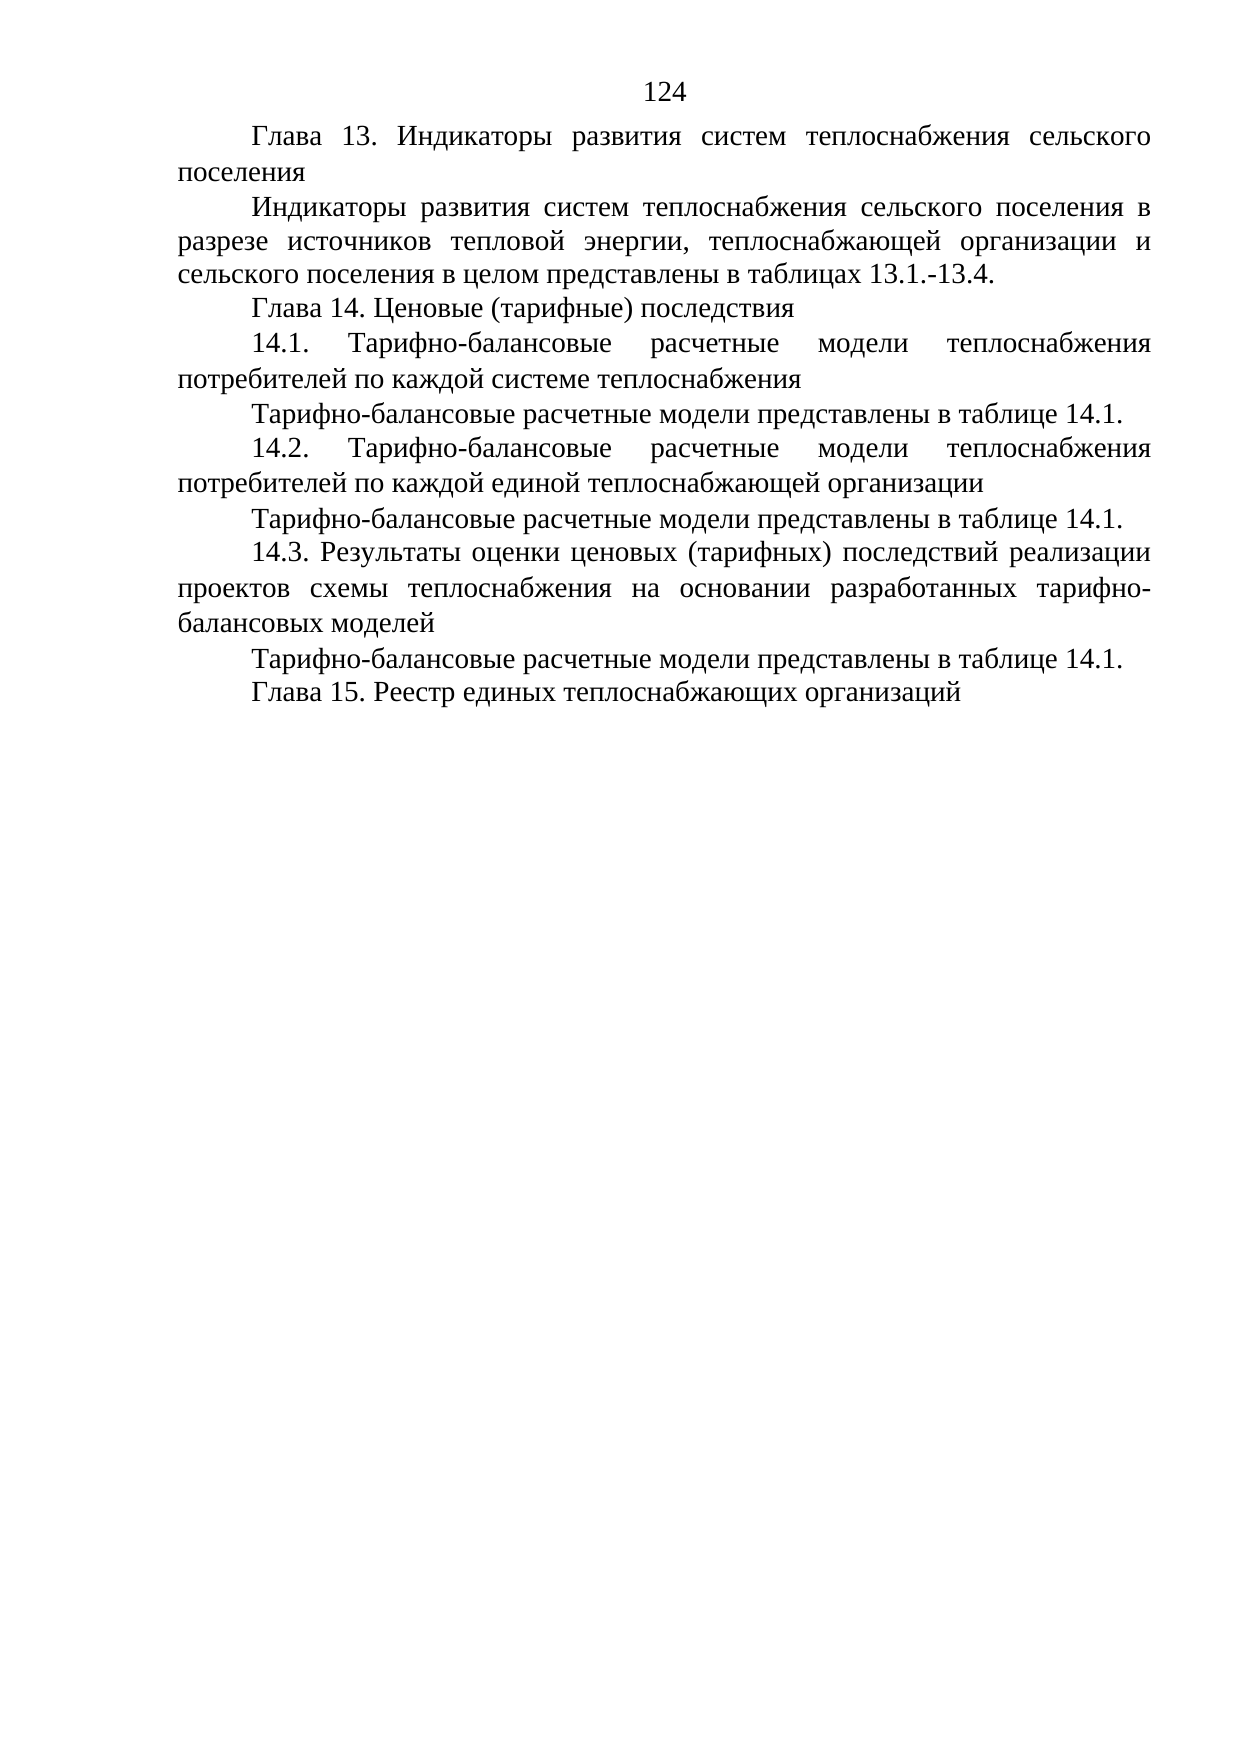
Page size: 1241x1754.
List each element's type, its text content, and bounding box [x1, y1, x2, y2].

text 14.1. Тарифно-балансовые расчетные модели теплоснабжения потребителей по каждой системе теплоснабжения [177, 325, 1152, 394]
text 14.3. Результаты оценки ценовых (тарифных) последствий реализации проектов схемы теплоснабжения на основании разработанных тарифно- балансовых моделей [177, 534, 1152, 639]
text Тарифно-балансовые расчетные модели представлены в таблице 14.1. [177, 641, 1152, 674]
text Глава 15. Реестр единых теплоснабжающих организаций [177, 674, 1152, 708]
text Тарифно-балансовые расчетные модели представлены в таблице 14.1. [177, 501, 1152, 534]
text Индикаторы развития систем теплоснабжения сельского поселения в разрезе источников тепловой энергии, теплоснабжающей организации и сельского поселения в целом представлены в таблицах 13.1.-13.4. [177, 189, 1152, 290]
text Глава 14. Ценовые (тарифные) последствия [177, 290, 1152, 323]
text Тарифно-балансовые расчетные модели представлены в таблице 14.1. [177, 396, 1152, 430]
text 14.2. Тарифно-балансовые расчетные модели теплоснабжения потребителей по каждой единой теплоснабжающей организации [177, 430, 1152, 499]
text Глава 13. Индикаторы развития систем теплоснабжения сельского поселения [177, 118, 1152, 187]
